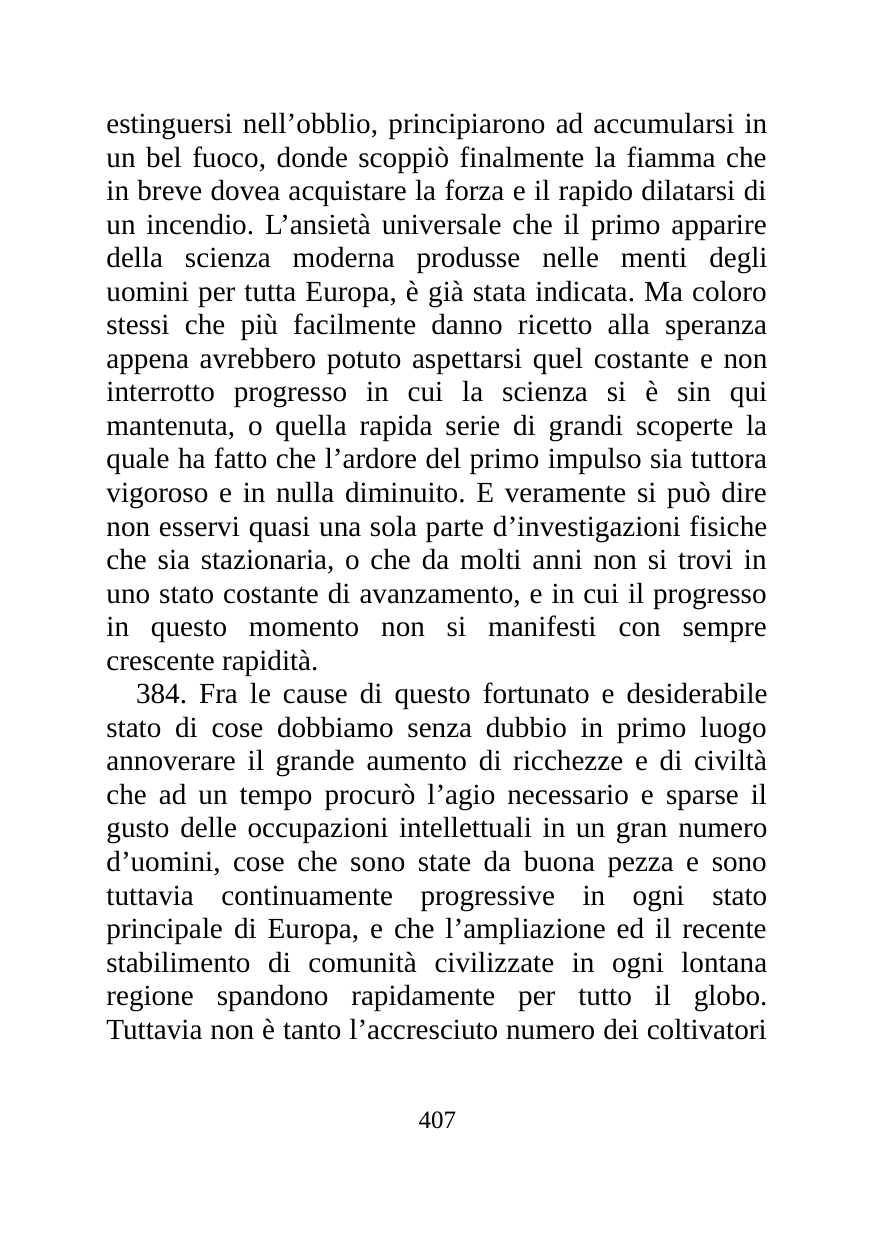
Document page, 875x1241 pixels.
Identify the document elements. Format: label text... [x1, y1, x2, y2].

text estinguersi nell’obblio, principiarono ad accumularsi in un bel fuoco, donde scoppiò finalmente la fiamma che in breve dovea acquistare la forza e il rapido dilatarsi di un incendio. L’ansietà universale che il primo apparire della scienza moderna produsse nelle menti degli uomini per tutta Europa, è già stata indicata. Ma coloro stessi che più facilmente danno ricetto alla speranza appena avrebbero potuto aspettarsi quel costante e non interrotto progresso in cui la scienza si è sin qui mantenuta, o quella rapida serie di grandi scoperte la quale ha fatto che l’ardore del primo impulso sia tuttora vigoroso e in nulla diminuito. E veramente si può dire non esservi quasi una sola parte d’investigazioni fisiche che sia stazionaria, o che da molti anni non si trovi in uno stato costante di avanzamento, e in cui il progresso in questo momento non si manifesti con sempre crescente rapidità. [106, 106, 768, 676]
text 384. Fra le cause di questo fortunato e desiderabile stato di cose dobbiamo senza dubbio in primo luogo annoverare il grande aumento di ricchezze e di civiltà che ad un tempo procurò l’agio necessario e sparse il gusto delle occupazioni intellettuali in un gran numero d’uomini, cose che sono state da buona pezza e sono tuttavia continuamente progressive in ogni stato principale di Europa, e che l’ampliazione ed il recente stabilimento di comunità civilizzate in ogni lontana regione spandono rapidamente per tutto il globo. Tuttavia non è tanto l’accresciuto numero dei coltivatori [106, 676, 768, 1045]
